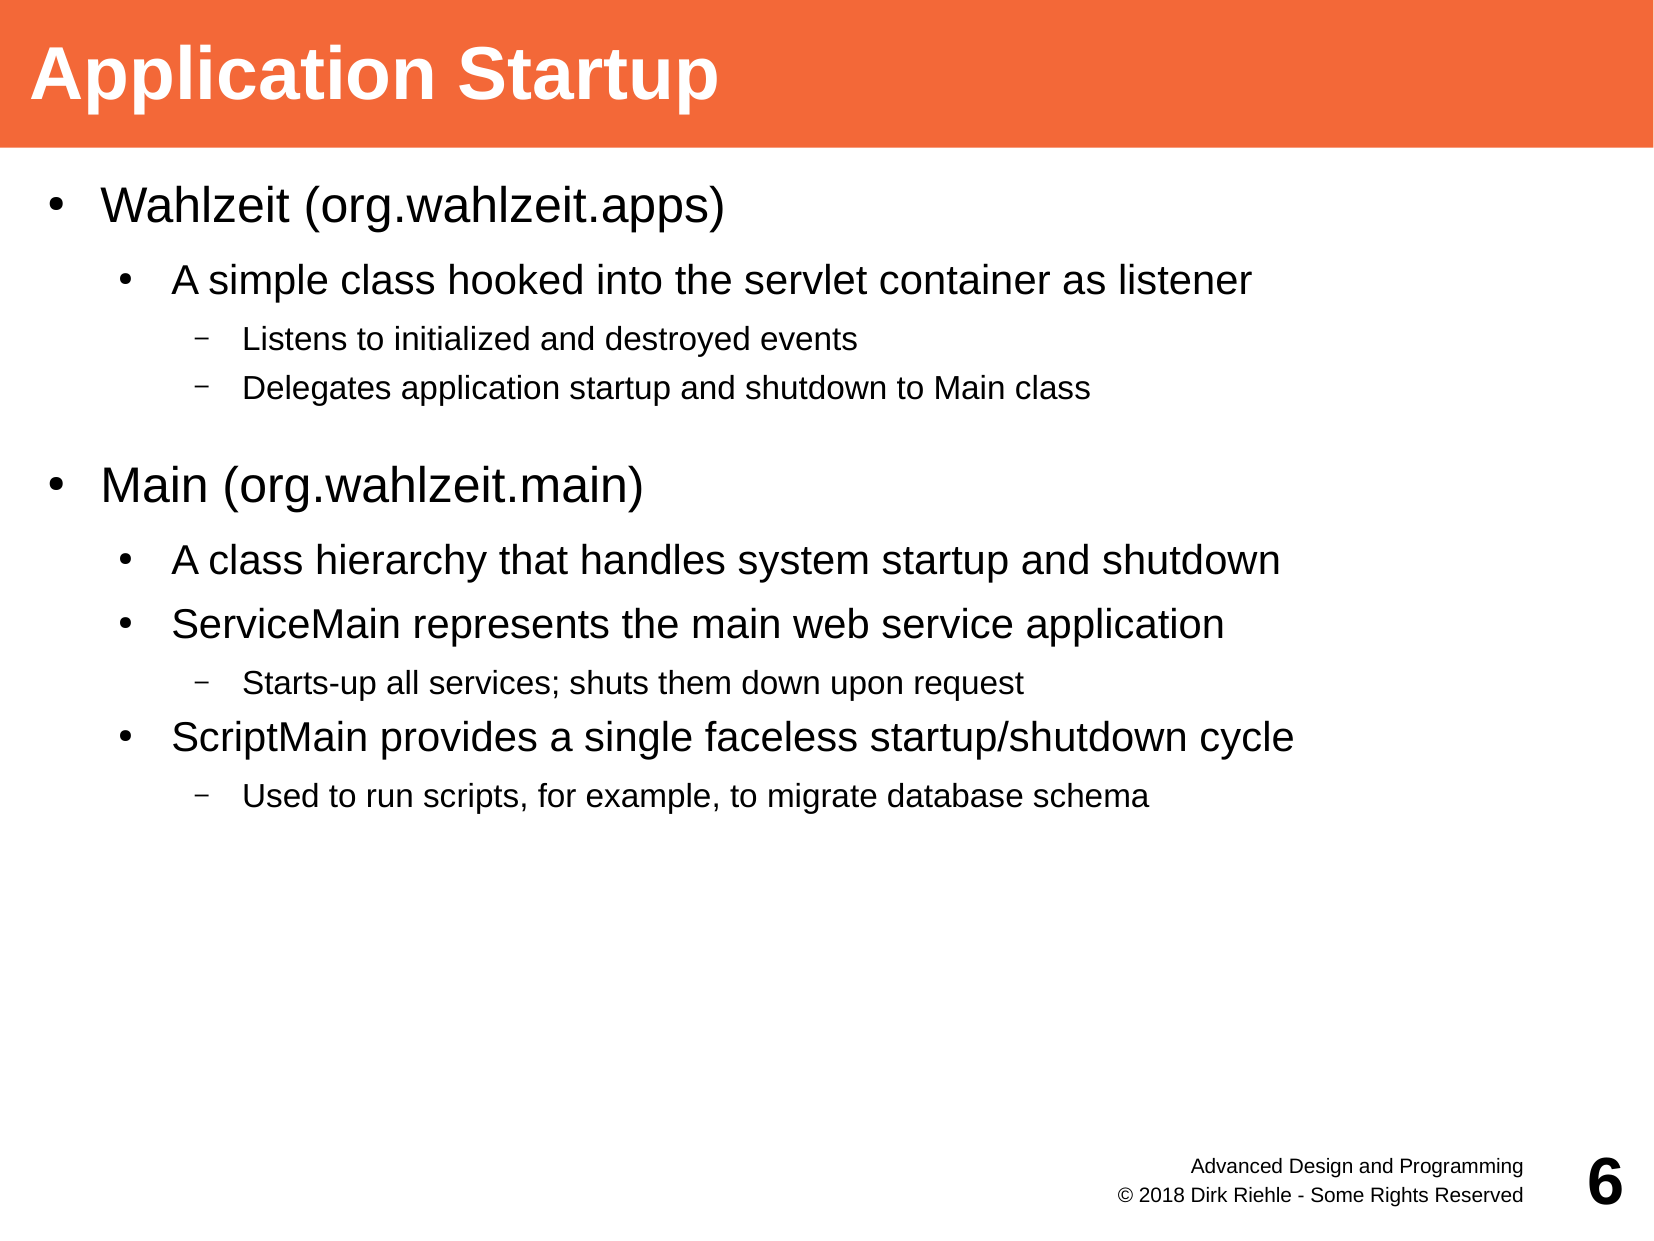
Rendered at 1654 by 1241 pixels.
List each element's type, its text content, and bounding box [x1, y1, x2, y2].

list Wahlzeit (org.wahlzeit.apps) A simple class hooked into the servlet container as listener Listens to initialized and destroyed events Delegates application startup and shutdown to Main class Main (org.wahlzeit.main) A class hierarchy that handles system startup and shutdown ServiceMain represents the main web service application Starts-up all services; shuts them down upon request ScriptMain provides a single faceless startup/shutdown cycle Used to run scripts, for example, to migrate database schema [29, 177, 1625, 1063]
title Application Startup [0, 0, 1654, 148]
